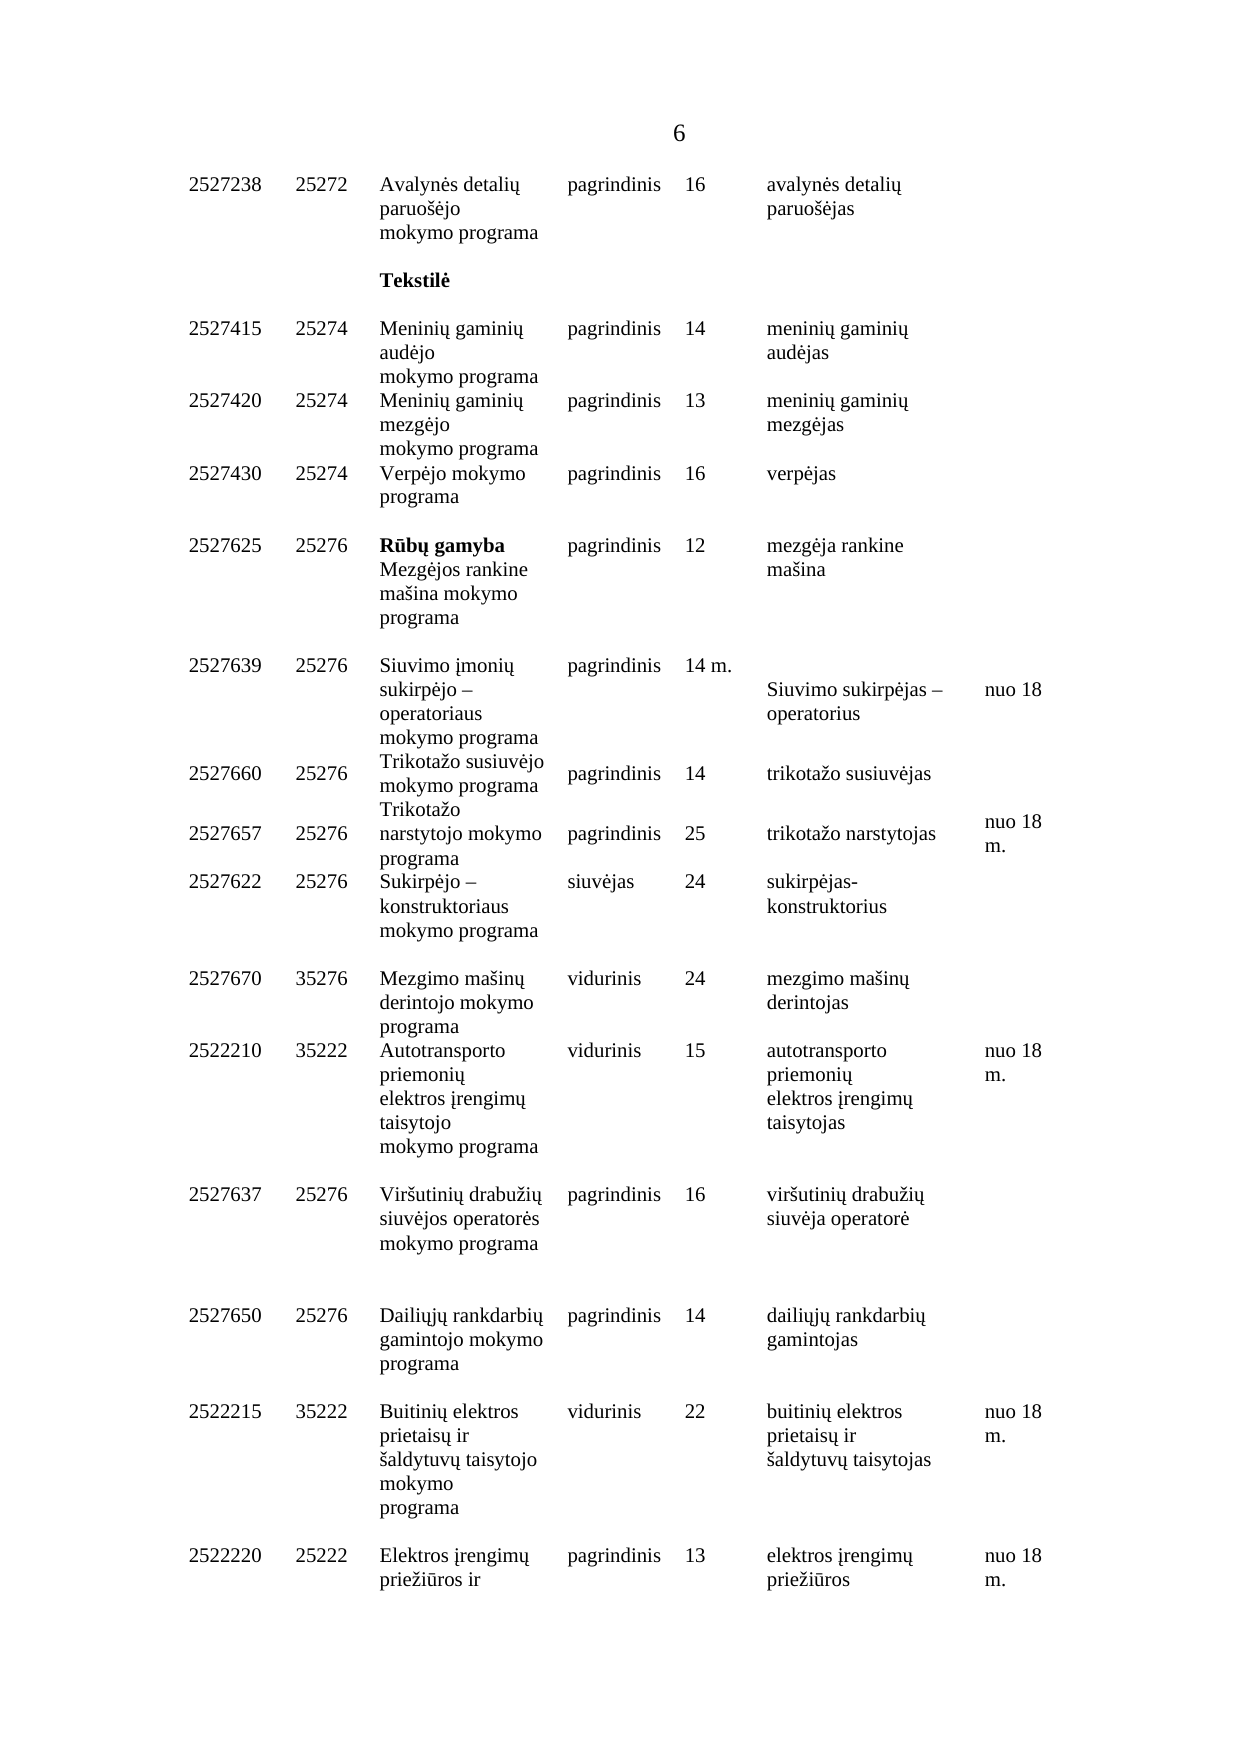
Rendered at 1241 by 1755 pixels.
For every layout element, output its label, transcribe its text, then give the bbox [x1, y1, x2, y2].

table_cell [284, 509, 368, 533]
table_cell [1185, 220, 1204, 244]
table_cell [1185, 653, 1204, 749]
table_cell [973, 1303, 1076, 1375]
table_cell [1176, 509, 1185, 533]
table_cell [177, 1495, 284, 1519]
table_cell [177, 509, 284, 533]
table_cell [1176, 1279, 1185, 1303]
table_cell [1185, 1399, 1204, 1447]
table_cell [973, 172, 1076, 220]
table_cell mezgimo mašinų derintojas [755, 966, 973, 1038]
table_cell [556, 1158, 673, 1182]
table_cell [1185, 1086, 1204, 1134]
table_cell [1176, 220, 1185, 244]
table_cell [673, 148, 755, 172]
table_cell [1185, 1303, 1204, 1375]
table_cell [755, 148, 973, 172]
table_cell [1185, 966, 1204, 1038]
table_cell [1076, 1134, 1176, 1158]
table_cell trikotažo narstytojas [755, 797, 973, 869]
table_cell nuo 18 m. [973, 797, 1076, 869]
table_cell [973, 629, 1076, 653]
table_cell [177, 268, 284, 292]
table_cell [1076, 1543, 1176, 1591]
table_cell [1076, 388, 1176, 460]
table_cell 25276 [284, 870, 368, 942]
table_cell [973, 966, 1076, 1038]
table_cell 14 [673, 749, 755, 797]
table_cell Sukirpėjo – konstruktoriaus mokymo programa [368, 870, 556, 942]
table_cell [556, 509, 673, 533]
table_cell meninių gaminių mezgėjas [755, 388, 973, 460]
table_cell [1076, 268, 1176, 292]
table_cell pagrindinis [556, 1543, 673, 1591]
table_cell mezgėja rankine mašina [755, 533, 973, 629]
table_cell [1076, 1375, 1176, 1399]
table_cell [284, 942, 368, 966]
table_cell [1185, 629, 1204, 653]
table_cell [1176, 1399, 1185, 1447]
table_cell [973, 1134, 1076, 1158]
table_cell [973, 244, 1076, 268]
table_cell [368, 1158, 556, 1182]
table_cell [973, 1447, 1076, 1495]
table_cell [973, 1279, 1076, 1303]
table_cell [973, 1495, 1076, 1519]
table_cell 2527430 [177, 460, 284, 508]
table_cell [755, 268, 973, 292]
table_cell [1176, 1134, 1185, 1158]
table_cell [673, 268, 755, 292]
table_cell [1076, 870, 1176, 942]
table_cell [673, 1134, 755, 1158]
table_cell [177, 1134, 284, 1158]
table_cell [284, 1255, 368, 1278]
table_cell 14 [673, 316, 755, 388]
table_cell buitinių elektros prietaisų ir šaldytuvų taisytojas [755, 1399, 973, 1495]
table_cell [973, 1255, 1076, 1278]
table_cell [755, 1519, 973, 1543]
table_cell [973, 1375, 1076, 1399]
table_cell verpėjas [755, 460, 973, 508]
table_cell 2527670 [177, 966, 284, 1038]
table_cell [284, 220, 368, 244]
table_cell [284, 1495, 368, 1519]
table_cell 25222 [284, 1543, 368, 1591]
table_cell [1176, 1375, 1185, 1399]
table_cell 2522210 [177, 1038, 284, 1086]
table_cell 24 [673, 870, 755, 942]
table_cell nuo 18 m. [973, 1543, 1076, 1591]
table_cell [1185, 268, 1204, 292]
table_cell [973, 870, 1076, 942]
table_cell [1176, 1543, 1185, 1591]
table_cell [177, 220, 284, 244]
table_cell [1076, 172, 1176, 220]
table_cell pagrindinis [556, 316, 673, 388]
table_cell [1176, 966, 1185, 1038]
table_cell nuo 18 [973, 653, 1076, 749]
table_cell [368, 509, 556, 533]
table_cell [1076, 460, 1176, 508]
table_cell 25276 [284, 653, 368, 749]
table_cell 2527637 [177, 1182, 284, 1254]
table_cell [755, 1279, 973, 1303]
table_cell [1176, 1158, 1185, 1182]
table_cell [1176, 533, 1185, 629]
table_cell [556, 268, 673, 292]
table_cell Meninių gaminių mezgėjo mokymo programa [368, 388, 556, 460]
table_cell [556, 1519, 673, 1543]
table_cell [368, 1375, 556, 1399]
table_cell elektros įrengimų priežiūros [755, 1543, 973, 1591]
table_cell [973, 533, 1076, 629]
table_cell [673, 1519, 755, 1543]
table_cell Avalynės detalių paruošėjo [368, 172, 556, 220]
table_cell [177, 1279, 284, 1303]
table_cell [1185, 1158, 1204, 1182]
table_cell [1076, 292, 1176, 316]
table_cell [1076, 749, 1176, 797]
table_cell [1185, 1255, 1204, 1278]
table_cell elektros įrengimų taisytojo [368, 1086, 556, 1134]
table_cell pagrindinis [556, 1303, 673, 1375]
table_cell [1176, 629, 1185, 653]
table_cell [284, 1519, 368, 1543]
table_cell [177, 1519, 284, 1543]
table_cell [1076, 629, 1176, 653]
table_cell [755, 509, 973, 533]
table_cell Tekstilė [368, 268, 556, 292]
table_cell [1076, 1182, 1176, 1254]
table_cell [1076, 1158, 1176, 1182]
table_cell Rūbų gamyba Mezgėjos rankine mašina mokymo programa [368, 533, 556, 629]
table_cell Dailiųjų rankdarbių gamintojo mokymo programa [368, 1303, 556, 1375]
table_cell [673, 629, 755, 653]
table_cell [1185, 244, 1204, 268]
table_cell [556, 1086, 673, 1134]
table_cell [673, 509, 755, 533]
table_cell [177, 148, 284, 172]
table_cell [1185, 388, 1204, 460]
table_cell Buitinių elektros prietaisų ir [368, 1399, 556, 1447]
table_cell vidurinis [556, 966, 673, 1038]
table_cell Trikotažo susiuvėjo mokymo programa [368, 749, 556, 797]
table_cell [1076, 1519, 1176, 1543]
table_cell [973, 1182, 1076, 1254]
table_cell [368, 629, 556, 653]
table_cell 2527622 [177, 870, 284, 942]
table_cell 35222 [284, 1399, 368, 1447]
table_cell [973, 148, 1076, 172]
table_cell 2527657 [177, 797, 284, 869]
table_cell [973, 509, 1076, 533]
table_cell 24 [673, 966, 755, 1038]
table_cell [284, 268, 368, 292]
table_cell [1185, 1182, 1204, 1254]
table_cell [1076, 244, 1176, 268]
table_cell [556, 1375, 673, 1399]
table_cell [1176, 1495, 1185, 1519]
table_cell trikotažo susiuvėjas [755, 749, 973, 797]
table_cell pagrindinis [556, 388, 673, 460]
table_cell [1076, 1255, 1176, 1278]
table_cell [556, 1134, 673, 1158]
table_cell [1076, 797, 1176, 869]
table_cell [1185, 749, 1204, 797]
table_cell [556, 292, 673, 316]
table_cell [673, 220, 755, 244]
table_cell 22 [673, 1399, 755, 1447]
table_cell [973, 268, 1076, 292]
table_cell Verpėjo mokymo programa [368, 460, 556, 508]
table_cell [1185, 533, 1204, 629]
table_cell [973, 316, 1076, 388]
table_cell [1185, 1447, 1204, 1495]
table_cell [1176, 870, 1185, 942]
table_cell [177, 629, 284, 653]
table_cell 25272 [284, 172, 368, 220]
table_cell [755, 1255, 973, 1278]
table_cell [284, 148, 368, 172]
table_cell 16 [673, 1182, 755, 1254]
table_cell [1185, 460, 1204, 508]
table_cell [755, 220, 973, 244]
table_cell 25276 [284, 797, 368, 869]
table_cell Autotransporto priemonių [368, 1038, 556, 1086]
table_cell [1185, 1519, 1204, 1543]
table_cell [1076, 220, 1176, 244]
table_cell 2522215 [177, 1399, 284, 1447]
table_cell [284, 1086, 368, 1134]
table_cell 25 [673, 797, 755, 869]
table_cell [556, 220, 673, 244]
table_cell [368, 292, 556, 316]
table_cell [1176, 1255, 1185, 1278]
table_cell mokymo programa [368, 220, 556, 244]
table_cell [556, 1447, 673, 1495]
table_cell [556, 1255, 673, 1278]
table_cell 35276 [284, 966, 368, 1038]
table_cell 2527238 [177, 172, 284, 220]
table_cell Siuvimo sukirpėjas – operatorius [755, 653, 973, 749]
table_cell 2522220 [177, 1543, 284, 1591]
table_cell [1176, 172, 1185, 220]
table_cell [556, 942, 673, 966]
table_cell [673, 1255, 755, 1278]
table_cell [1076, 316, 1176, 388]
table_cell viršutinių drabužių siuvėja operatorė [755, 1182, 973, 1254]
table_cell 16 [673, 172, 755, 220]
table_cell [177, 1375, 284, 1399]
table_cell [368, 148, 556, 172]
table_cell [673, 1495, 755, 1519]
table_cell 2527625 [177, 533, 284, 629]
table_cell [1176, 749, 1185, 797]
table_cell [973, 1158, 1076, 1182]
table_cell [368, 942, 556, 966]
table_cell [1076, 966, 1176, 1038]
table_cell [556, 244, 673, 268]
table_cell [1176, 292, 1185, 316]
table_cell [755, 1158, 973, 1182]
table_cell [556, 629, 673, 653]
table_cell Viršutinių drabužių siuvėjos operatorės mokymo programa [368, 1182, 556, 1254]
table_cell 14 [673, 1303, 755, 1375]
table_cell [755, 942, 973, 966]
table_cell pagrindinis [556, 460, 673, 508]
table_cell [1185, 1038, 1204, 1086]
table_cell nuo 18 m. [973, 1399, 1076, 1447]
table_cell [1185, 1543, 1204, 1591]
table_cell [368, 1279, 556, 1303]
table_cell [1076, 533, 1176, 629]
table_cell [284, 1134, 368, 1158]
table_cell [973, 292, 1076, 316]
table_cell [755, 1375, 973, 1399]
table_cell Elektros įrengimų priežiūros ir [368, 1543, 556, 1591]
table_cell [1185, 942, 1204, 966]
table_cell [284, 629, 368, 653]
table_cell [1076, 1399, 1176, 1447]
table_cell [177, 244, 284, 268]
table_cell [1176, 148, 1185, 172]
table_cell [973, 1519, 1076, 1543]
table_cell vidurinis [556, 1038, 673, 1086]
table_cell [1176, 1038, 1185, 1086]
table_cell [1185, 172, 1204, 220]
table_cell 13 [673, 1543, 755, 1591]
table_cell programa [368, 1495, 556, 1519]
table_cell [177, 942, 284, 966]
table_cell [1185, 1279, 1204, 1303]
table_cell [1176, 797, 1185, 869]
table_cell [755, 1495, 973, 1519]
table_cell [755, 244, 973, 268]
table_cell [177, 1447, 284, 1495]
table_cell pagrindinis [556, 653, 673, 749]
table_cell 14 m. [673, 653, 755, 749]
table_cell [368, 1255, 556, 1278]
table_cell 13 [673, 388, 755, 460]
table_cell Meninių gaminių audėjo mokymo programa [368, 316, 556, 388]
table_cell [1185, 1375, 1204, 1399]
table_cell [556, 1279, 673, 1303]
table_cell [1076, 1495, 1176, 1519]
table_cell 2527650 [177, 1303, 284, 1375]
table_cell 25274 [284, 460, 368, 508]
table_cell 35222 [284, 1038, 368, 1086]
table_cell 25276 [284, 749, 368, 797]
table_cell šaldytuvų taisytojo mokymo [368, 1447, 556, 1495]
table_cell [368, 244, 556, 268]
table_cell Mezgimo mašinų derintojo mokymo programa [368, 966, 556, 1038]
table_cell [1176, 460, 1185, 508]
table_cell 2527415 [177, 316, 284, 388]
table_cell 16 [673, 460, 755, 508]
table_cell 25274 [284, 388, 368, 460]
table_cell [755, 1134, 973, 1158]
table_cell [1076, 653, 1176, 749]
table_cell [177, 292, 284, 316]
table_cell pagrindinis [556, 533, 673, 629]
table_cell [673, 292, 755, 316]
table_cell [177, 1255, 284, 1278]
table_cell nuo 18 m. [973, 1038, 1076, 1086]
table_cell [368, 1519, 556, 1543]
table_cell [1176, 653, 1185, 749]
table_cell [1185, 1134, 1204, 1158]
table_cell [177, 1086, 284, 1134]
table_cell pagrindinis [556, 797, 673, 869]
table_cell [1176, 1086, 1185, 1134]
table_cell [1176, 942, 1185, 966]
table_cell [1185, 870, 1204, 942]
table_cell [1176, 1447, 1185, 1495]
table_cell [284, 1279, 368, 1303]
table_cell [284, 244, 368, 268]
table_cell [284, 1158, 368, 1182]
table_cell [673, 1158, 755, 1182]
table_cell [1185, 509, 1204, 533]
table_cell 25274 [284, 316, 368, 388]
table_cell [1076, 1447, 1176, 1495]
table_cell [556, 148, 673, 172]
table_cell Trikotažo narstytojo mokymo programa [368, 797, 556, 869]
table_cell Siuvimo įmonių sukirpėjo – operatoriaus mokymo programa [368, 653, 556, 749]
table_cell mokymo programa [368, 1134, 556, 1158]
table_cell [973, 749, 1076, 797]
table_cell [1076, 509, 1176, 533]
table_cell pagrindinis [556, 1182, 673, 1254]
table_cell 2527660 [177, 749, 284, 797]
table_cell [973, 388, 1076, 460]
table_cell [1176, 1519, 1185, 1543]
table_cell [673, 244, 755, 268]
table_cell [1076, 1086, 1176, 1134]
table_cell autotransporto priemonių elektros įrengimų taisytojas [755, 1038, 973, 1134]
table_cell vidurinis [556, 1399, 673, 1447]
table_cell [556, 1495, 673, 1519]
table_cell [1176, 388, 1185, 460]
table_cell [973, 1086, 1076, 1134]
table_cell [673, 1086, 755, 1134]
table_cell 15 [673, 1038, 755, 1086]
table_cell [1185, 316, 1204, 388]
table_cell [1185, 797, 1204, 869]
table_cell [284, 1375, 368, 1399]
table_cell [1076, 148, 1176, 172]
table_cell [284, 1447, 368, 1495]
table_cell 2527420 [177, 388, 284, 460]
table_cell [673, 942, 755, 966]
table_cell 25276 [284, 1303, 368, 1375]
table_cell siuvėjas [556, 870, 673, 942]
table_cell [973, 460, 1076, 508]
table_cell avalynės detalių paruošėjas [755, 172, 973, 220]
table_cell [1185, 1495, 1204, 1519]
table_cell 12 [673, 533, 755, 629]
table_cell [1076, 942, 1176, 966]
table_cell [1176, 244, 1185, 268]
table_cell [1076, 1038, 1176, 1086]
table_cell pagrindinis [556, 749, 673, 797]
table_cell 25276 [284, 533, 368, 629]
table_cell [673, 1279, 755, 1303]
table_cell [973, 220, 1076, 244]
table_cell pagrindinis [556, 172, 673, 220]
table_cell [973, 942, 1076, 966]
table_cell [1185, 292, 1204, 316]
table_cell [673, 1447, 755, 1495]
table_cell [755, 292, 973, 316]
table_cell [1176, 1182, 1185, 1254]
table_cell [1076, 1303, 1176, 1375]
table_cell sukirpėjas-konstruktorius [755, 870, 973, 942]
table_cell 25276 [284, 1182, 368, 1254]
table_cell meninių gaminių audėjas [755, 316, 973, 388]
table_cell [1176, 316, 1185, 388]
table_cell [177, 1158, 284, 1182]
table_cell 2527639 [177, 653, 284, 749]
table_cell [673, 1375, 755, 1399]
table_cell [1176, 268, 1185, 292]
table_cell [1185, 148, 1204, 172]
table_cell [755, 629, 973, 653]
table_cell [1176, 1303, 1185, 1375]
table_cell [284, 292, 368, 316]
table_cell [1076, 1279, 1176, 1303]
table_cell dailiųjų rankdarbių gamintojas [755, 1303, 973, 1375]
